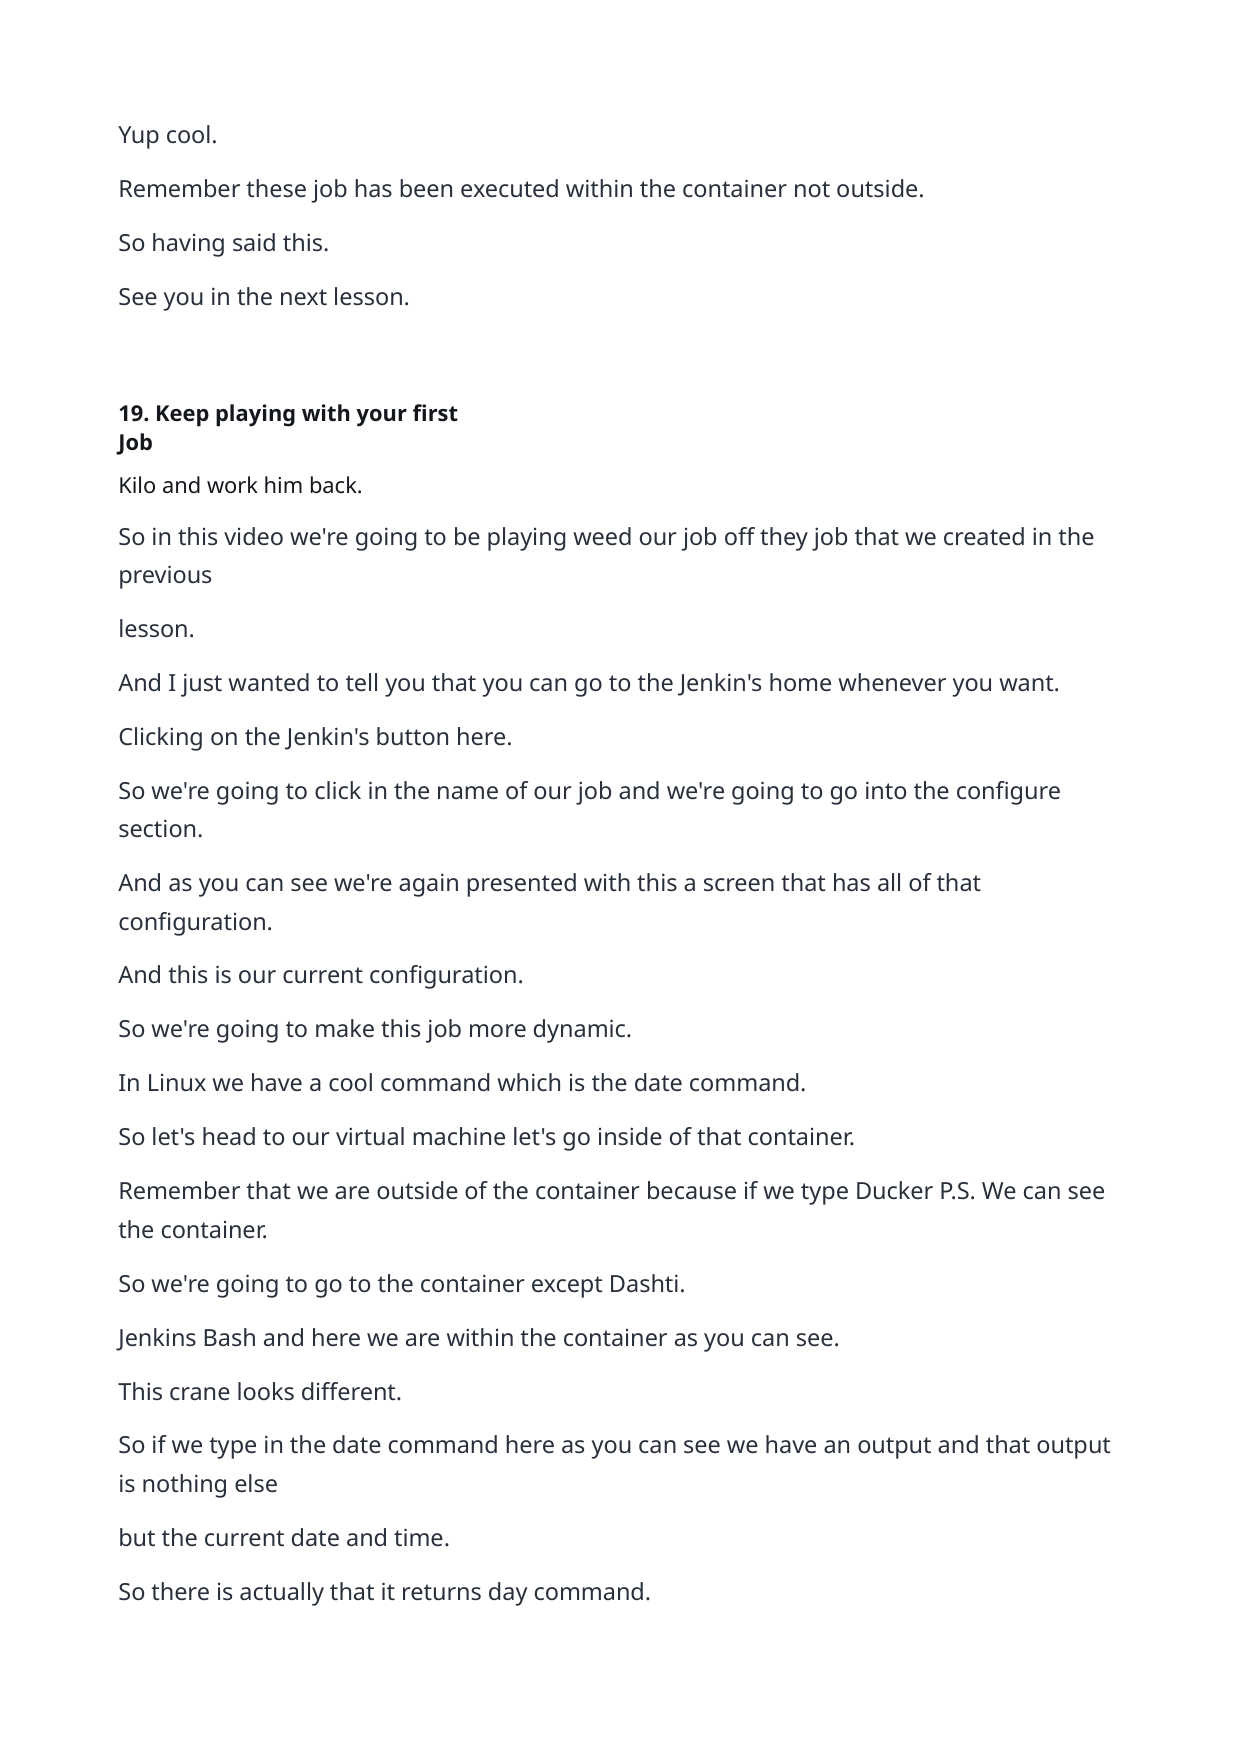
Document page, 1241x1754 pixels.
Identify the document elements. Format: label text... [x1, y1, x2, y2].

text Remember that we are outside of the container because if we type Ducker P.S. We can see the container. [118, 1174, 1122, 1245]
subtitle 19. Keep playing with your first Job [118, 398, 1122, 457]
text In Linux we have a cool command which is the date command. [118, 1067, 1122, 1099]
text And this is our current configuration. [118, 959, 1122, 991]
text So we're going to make this job more dynamic. [118, 1013, 1122, 1045]
text but the current date and time. [118, 1521, 1122, 1553]
text Jenkins Bash and here we are within the container as you can see. [118, 1321, 1122, 1353]
text See you in the next lesson. [118, 280, 1122, 312]
text And as you can see we're again presented with this a screen that has all of that configuration. [118, 866, 1122, 937]
text Remember these job has been executed within the container not outside. [118, 172, 1122, 204]
text So let's head to our virtual machine let's go inside of that container. [118, 1121, 1122, 1153]
text So we're going to click in the name of our job and we're going to go into the configure section. [118, 774, 1122, 844]
text So there is actually that it returns day command. [118, 1575, 1122, 1607]
text So we're going to go to the container except Dashti. [118, 1267, 1122, 1299]
text So if we type in the date command here as you can see we have an output and that output is nothing else [118, 1429, 1122, 1499]
text lesson. [118, 612, 1122, 644]
text Yup cool. [118, 118, 1122, 150]
text Clicking on the Jenkin's button here. [118, 720, 1122, 752]
text So having said this. [118, 226, 1122, 258]
text So in this video we're going to be playing weed our job off they job that we created in the previous [118, 520, 1122, 590]
text Kilo and work him back. [118, 470, 1122, 499]
text This crane looks different. [118, 1375, 1122, 1407]
text And I just wanted to tell you that you can go to the Jenkin's home whenever you want. [118, 666, 1122, 698]
